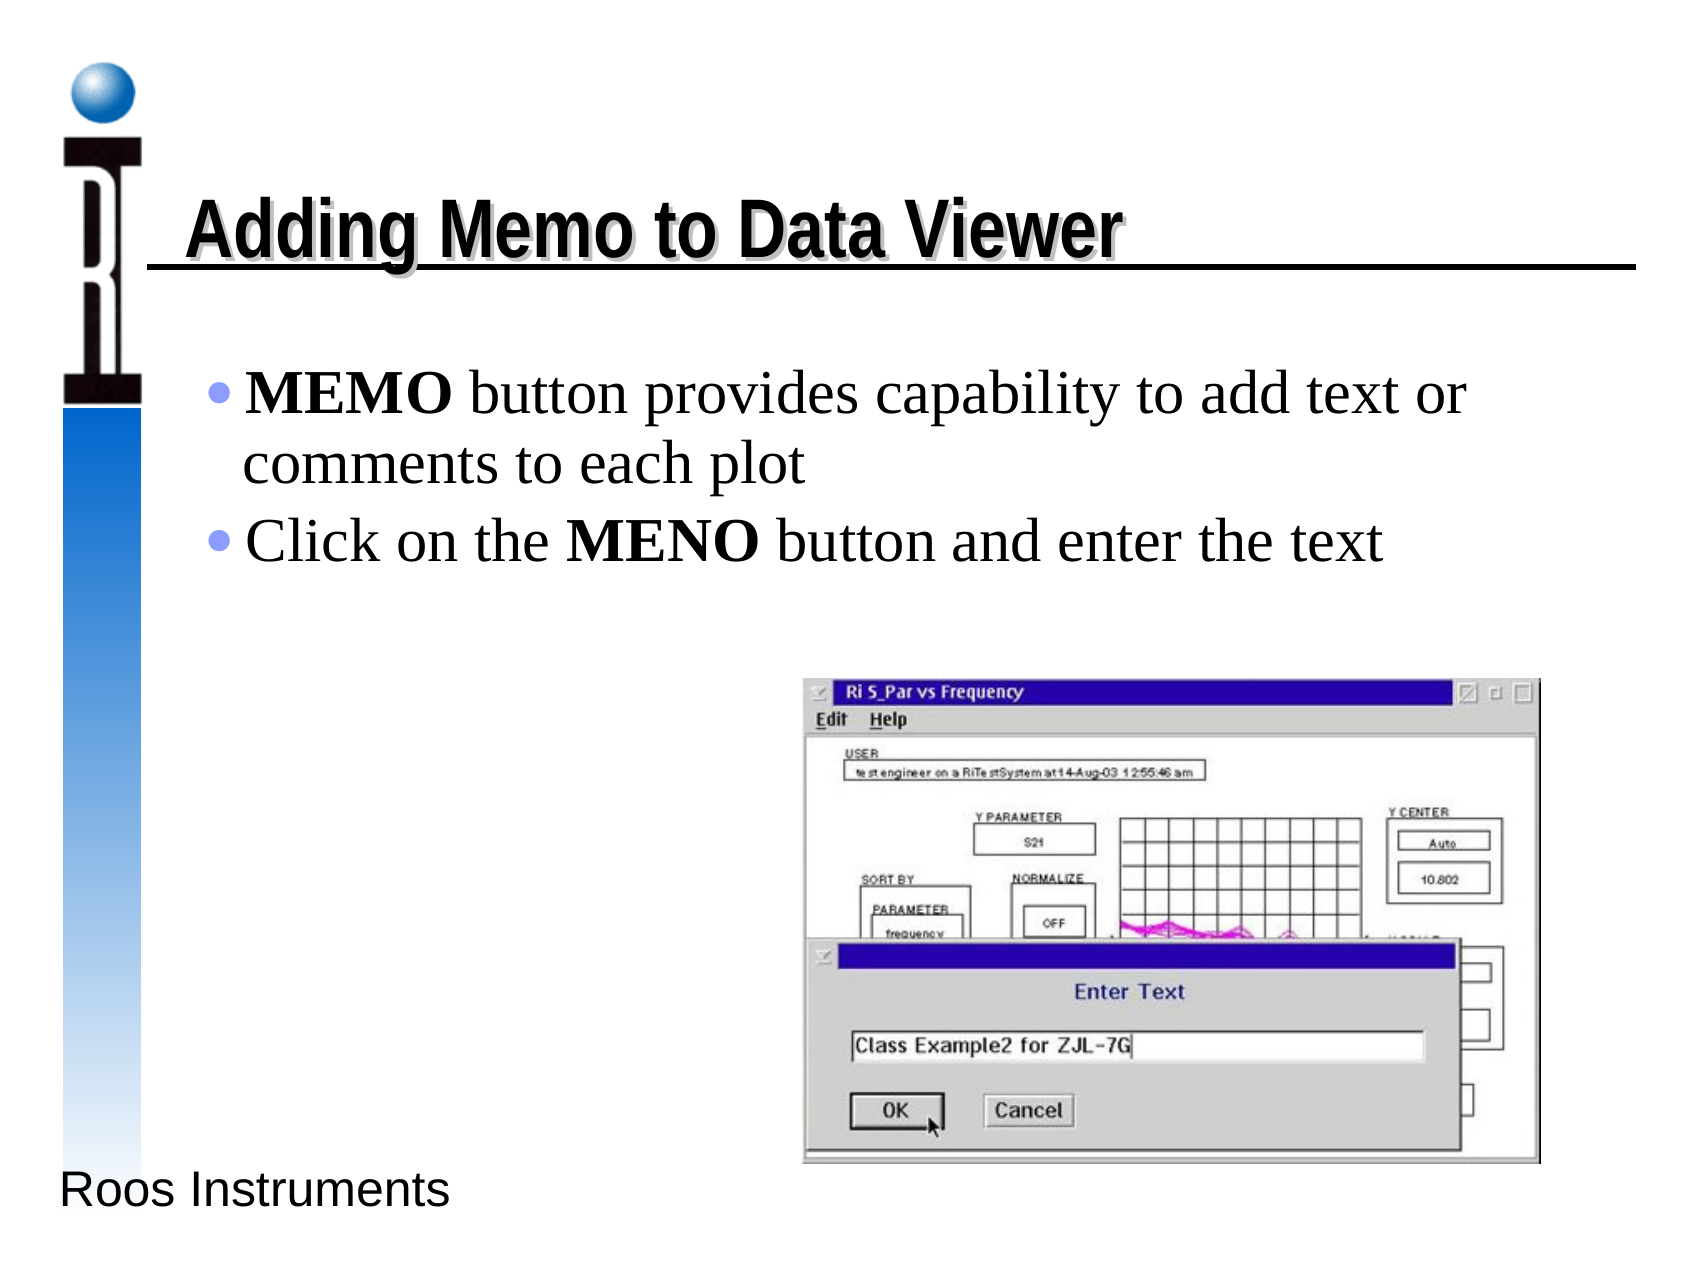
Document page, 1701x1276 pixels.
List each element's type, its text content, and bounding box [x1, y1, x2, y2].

picture [59, 58, 147, 411]
text_box MEMO button provides capability to add text or comments to each plot Click on the MENO button and enter the text [192, 358, 1550, 580]
picture [802, 678, 1541, 1164]
text_box Adding Memo to Data Viewer [184, 92, 1539, 274]
